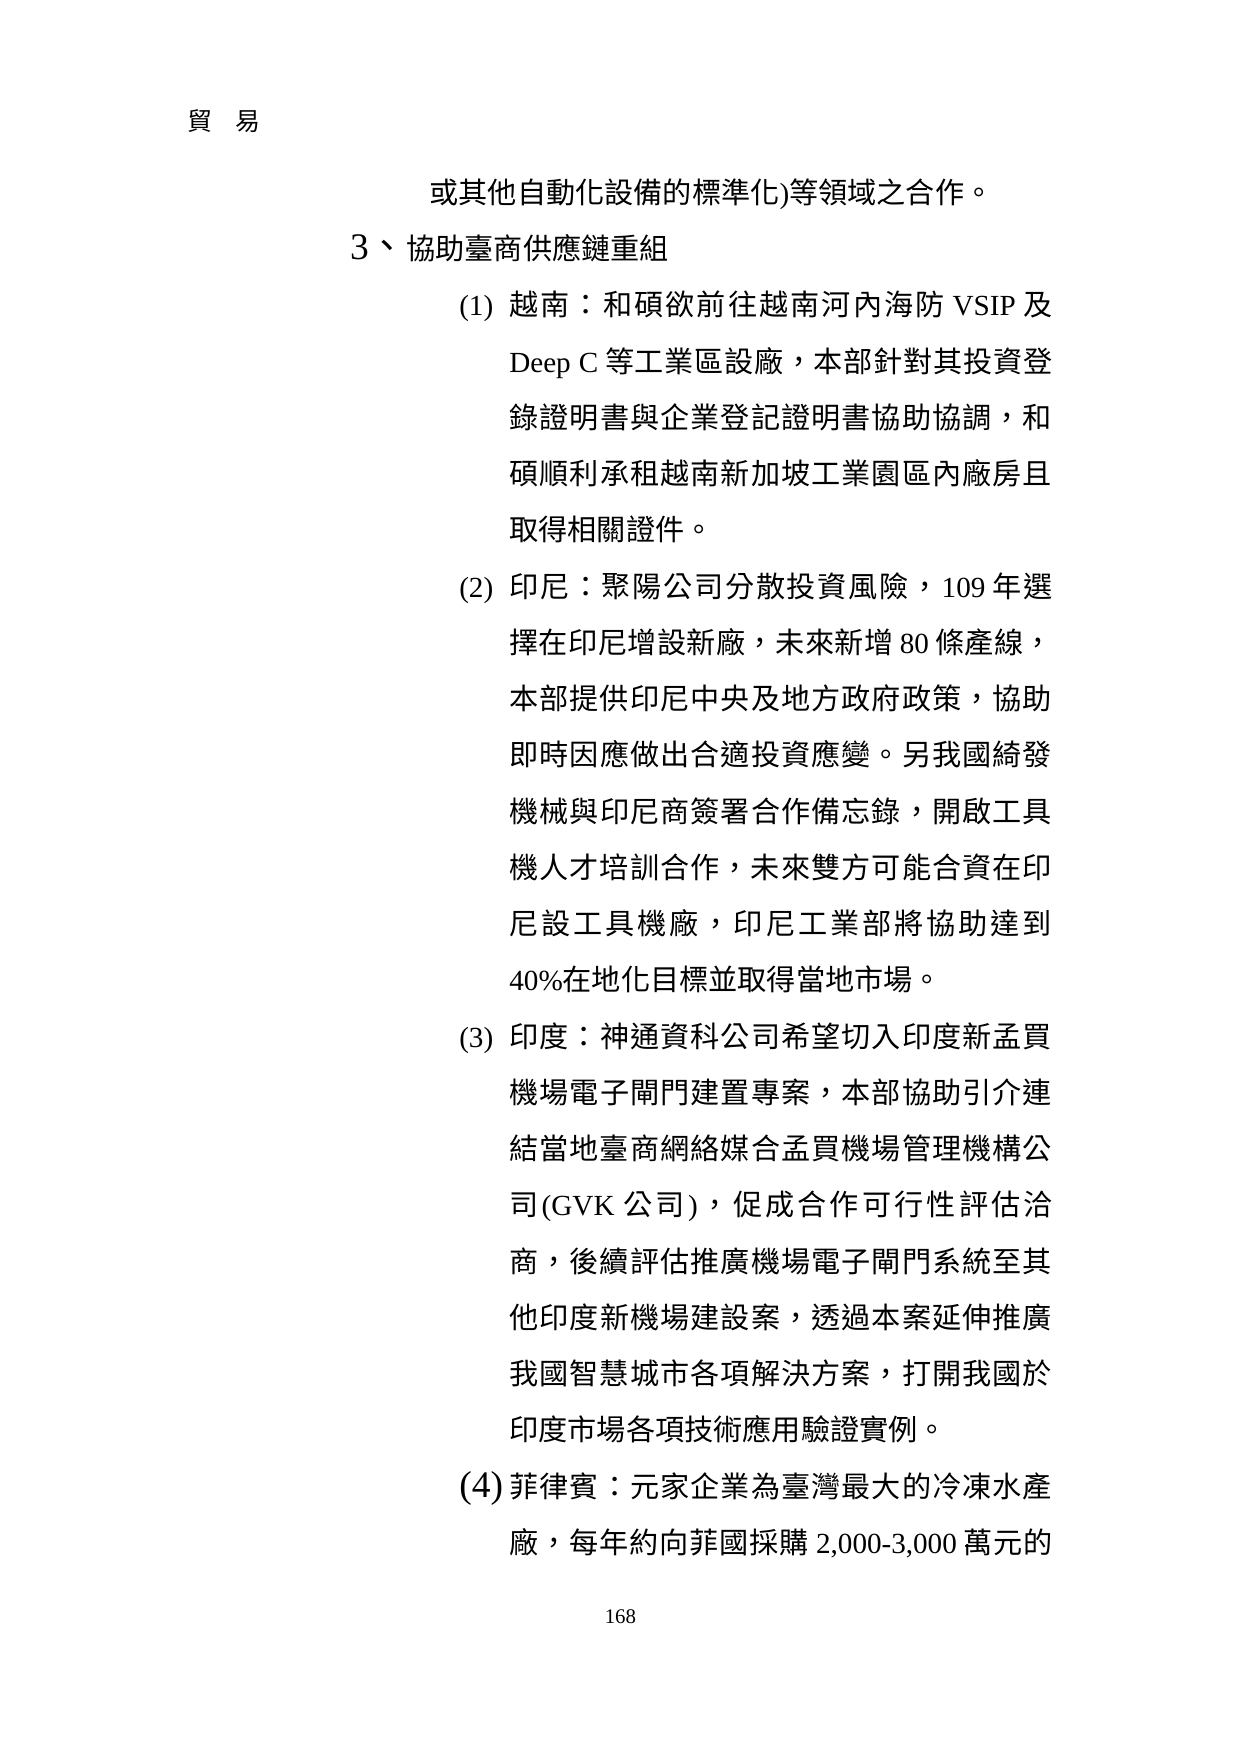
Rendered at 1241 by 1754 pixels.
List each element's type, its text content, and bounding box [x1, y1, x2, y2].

list 菲律賓：元家企業為臺灣最大的冷凍水產廠，每年約向菲國採購2,000-3,000萬元的 [459, 1452, 1053, 1564]
list 印尼：聚陽公司分散投資風險，109年選擇在印尼增設新廠，未來新增80條產線，本部提供印尼中央及地方政府政策，協助即時因應做出合適投資應變。另我國綺發機械與印尼商簽署合作備忘錄，開啟工具機人才培訓合作，未來雙方可能合資在印尼設工具機廠，印尼工業部將協助達到40%在地化目標並取得當地市場。 [459, 552, 1053, 1002]
list 印度：神通資科公司希望切入印度新孟買機場電子閘門建置專案，本部協助引介連結當地臺商網絡媒合孟買機場管理機構公司(GVK公司)，促成合作可行性評估洽商，後續評估推廣機場電子閘門系統至其他印度新機場建設案，透過本案延伸推廣我國智慧城市各項解決方案，打開我國於印度市場各項技術應用驗證實例。 [459, 1002, 1053, 1452]
list 協助臺商供應鏈重組 [350, 214, 1053, 271]
list 越南：和碩欲前往越南河內海防VSIP及Deep C等工業區設廠，本部針對其投資登錄證明書與企業登記證明書協助協調，和碩順利承租越南新加坡工業園區內廠房且取得相關證件。 [459, 271, 1053, 552]
list 或其他自動化設備的標準化)等領域之合作。 [335, 158, 1053, 214]
